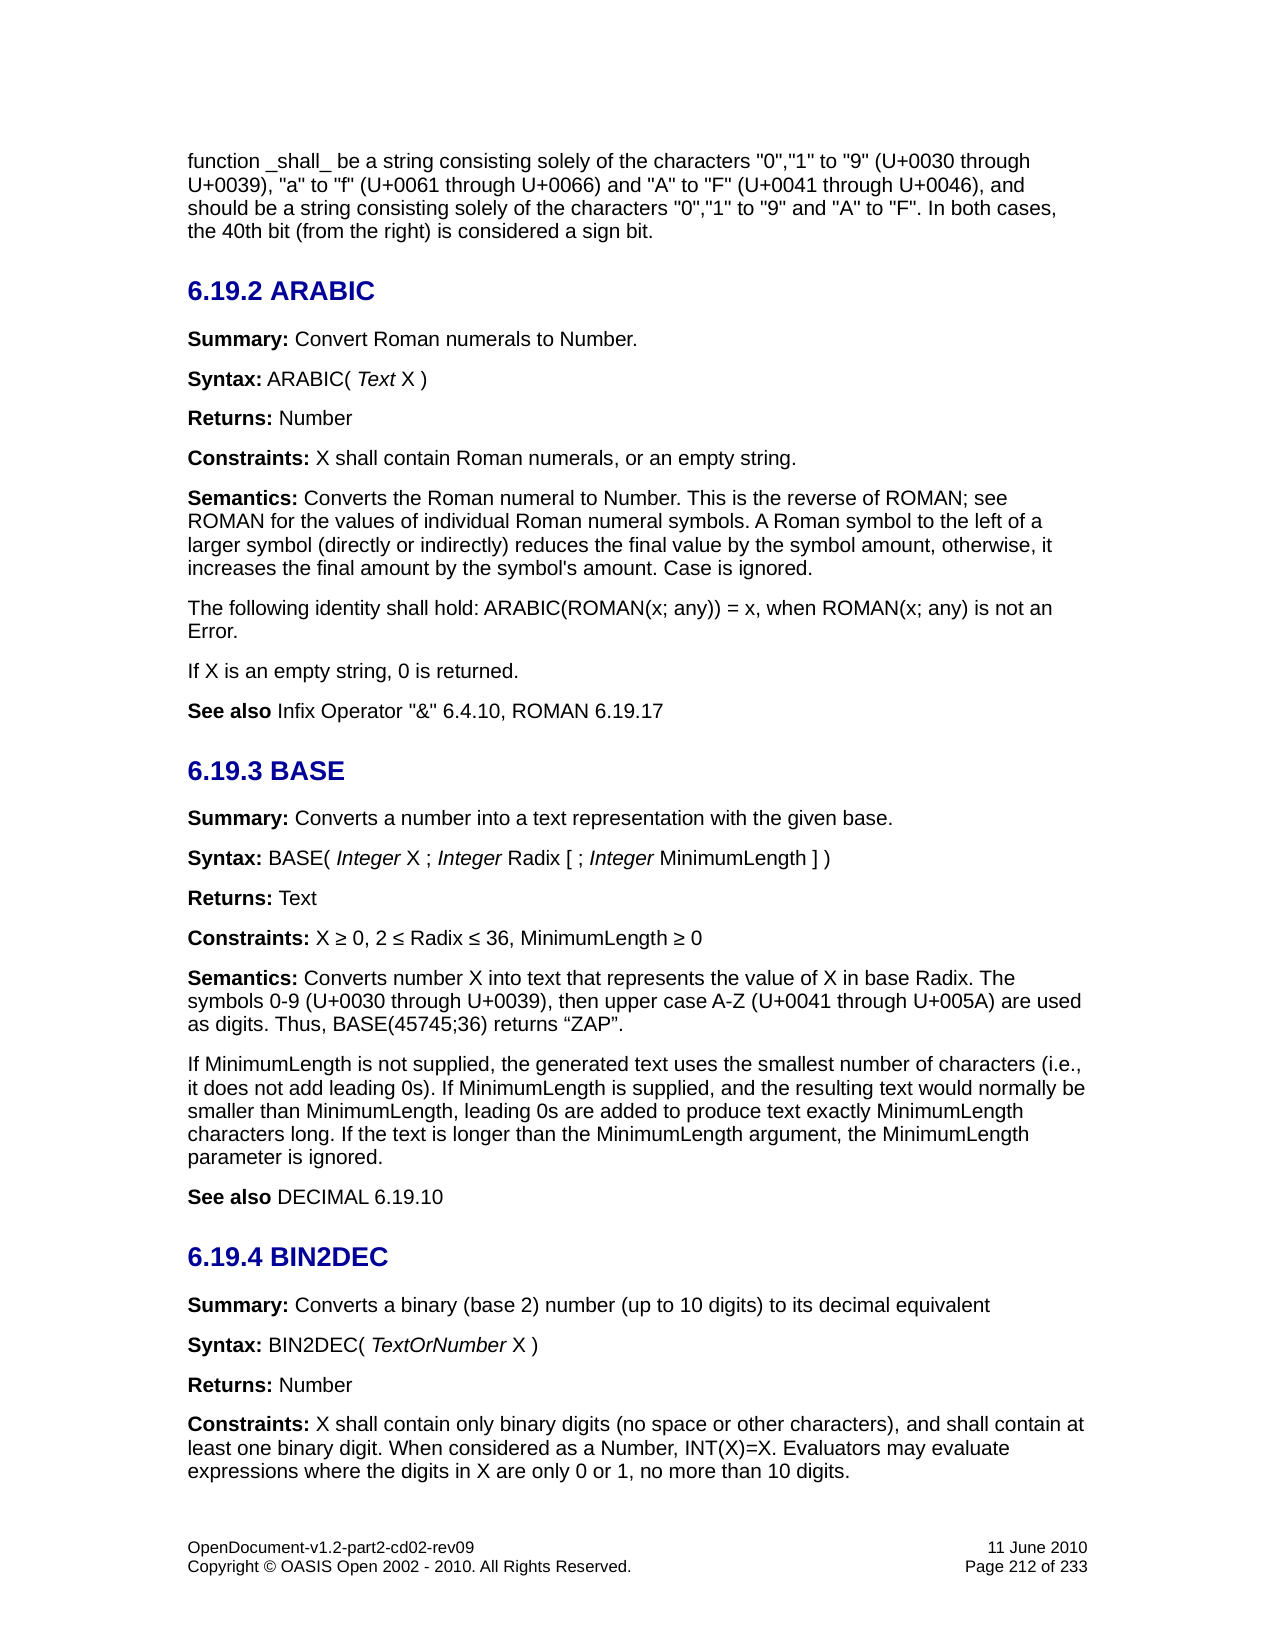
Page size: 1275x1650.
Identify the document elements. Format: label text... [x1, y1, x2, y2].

text Summary: Convert Roman numerals to Number. [187, 327, 1088, 351]
text function _shall_ be a string consisting solely of the characters "0","1" to "9" (U+0030 through U+0039), "a" to "f" (U+0061 through U+0066) and "A" to "F" (U+0041 through U+0046), and should be a string consisting solely of the characters "0","1" to "9" and "A" to "F". In both cases, the 40th bit (from the right) is considered a sign bit. [187, 150, 1088, 243]
text Syntax: BIN2DEC( TextOrNumber X ) [187, 1333, 1088, 1357]
text Syntax: ARABIC( Text X ) [187, 367, 1088, 390]
subtitle ARABIC [187, 276, 1088, 306]
text Returns: Number [187, 1373, 1088, 1396]
text See also DECIMAL 6.19.10 [187, 1186, 1088, 1209]
text Syntax: BASE( Integer X ; Integer Radix [ ; Integer MinimumLength ] ) [187, 847, 1088, 870]
text Constraints: X ≥ 0, 2 ≤ Radix ≤ 36, MinimumLength ≥ 0 [187, 927, 1088, 950]
text If X is an empty string, 0 is returned. [187, 659, 1088, 683]
text Returns: Text [187, 887, 1088, 910]
text Returns: Number [187, 407, 1088, 430]
text Semantics: Converts the Roman numeral to Number. This is the reverse of ROMAN; see ROMAN for the values of individual Roman numeral symbols. A Roman symbol to the left of a larger symbol (directly or indirectly) reduces the final value by the symbol amount, otherwise, it increases the final amount by the symbol's amount. Case is ignored. [187, 487, 1088, 580]
text Summary: Converts a binary (base 2) number (up to 10 digits) to its decimal equivalent [187, 1293, 1088, 1317]
text Semantics: Converts number X into text that represents the value of X in base Radix. The symbols 0-9 (U+0030 through U+0039), then upper case A-Z (U+0041 through U+005A) are used as digits. Thus, BASE(45745;36) returns “ZAP”. [187, 967, 1088, 1036]
text Constraints: X shall contain only binary digits (no space or other characters), and shall contain at least one binary digit. When considered as a Number, INT(X)=X. Evaluators may evaluate expressions where the digits in X are only 0 or 1, no more than 10 digits. [187, 1413, 1088, 1483]
subtitle BASE [187, 756, 1088, 786]
subtitle BIN2DEC [187, 1242, 1088, 1273]
text If MinimumLength is not supplied, the generated text uses the smallest number of characters (i.e., it does not add leading 0s). If MinimumLength is supplied, and the resulting text would normally be smaller than MinimumLength, leading 0s are added to produce text exactly MinimumLength characters long. If the text is longer than the MinimumLength argument, the MinimumLength parameter is ignored. [187, 1053, 1088, 1169]
text Constraints: X shall contain Roman numerals, or an empty string. [187, 447, 1088, 470]
text See also Infix Operator "&" 6.4.10, ROMAN 6.19.17 [187, 699, 1088, 723]
text Summary: Converts a number into a text representation with the given base. [187, 807, 1088, 830]
text The following identity shall hold: ARABIC(ROMAN(x; any)) = x, when ROMAN(x; any) is not an Error. [187, 596, 1088, 643]
